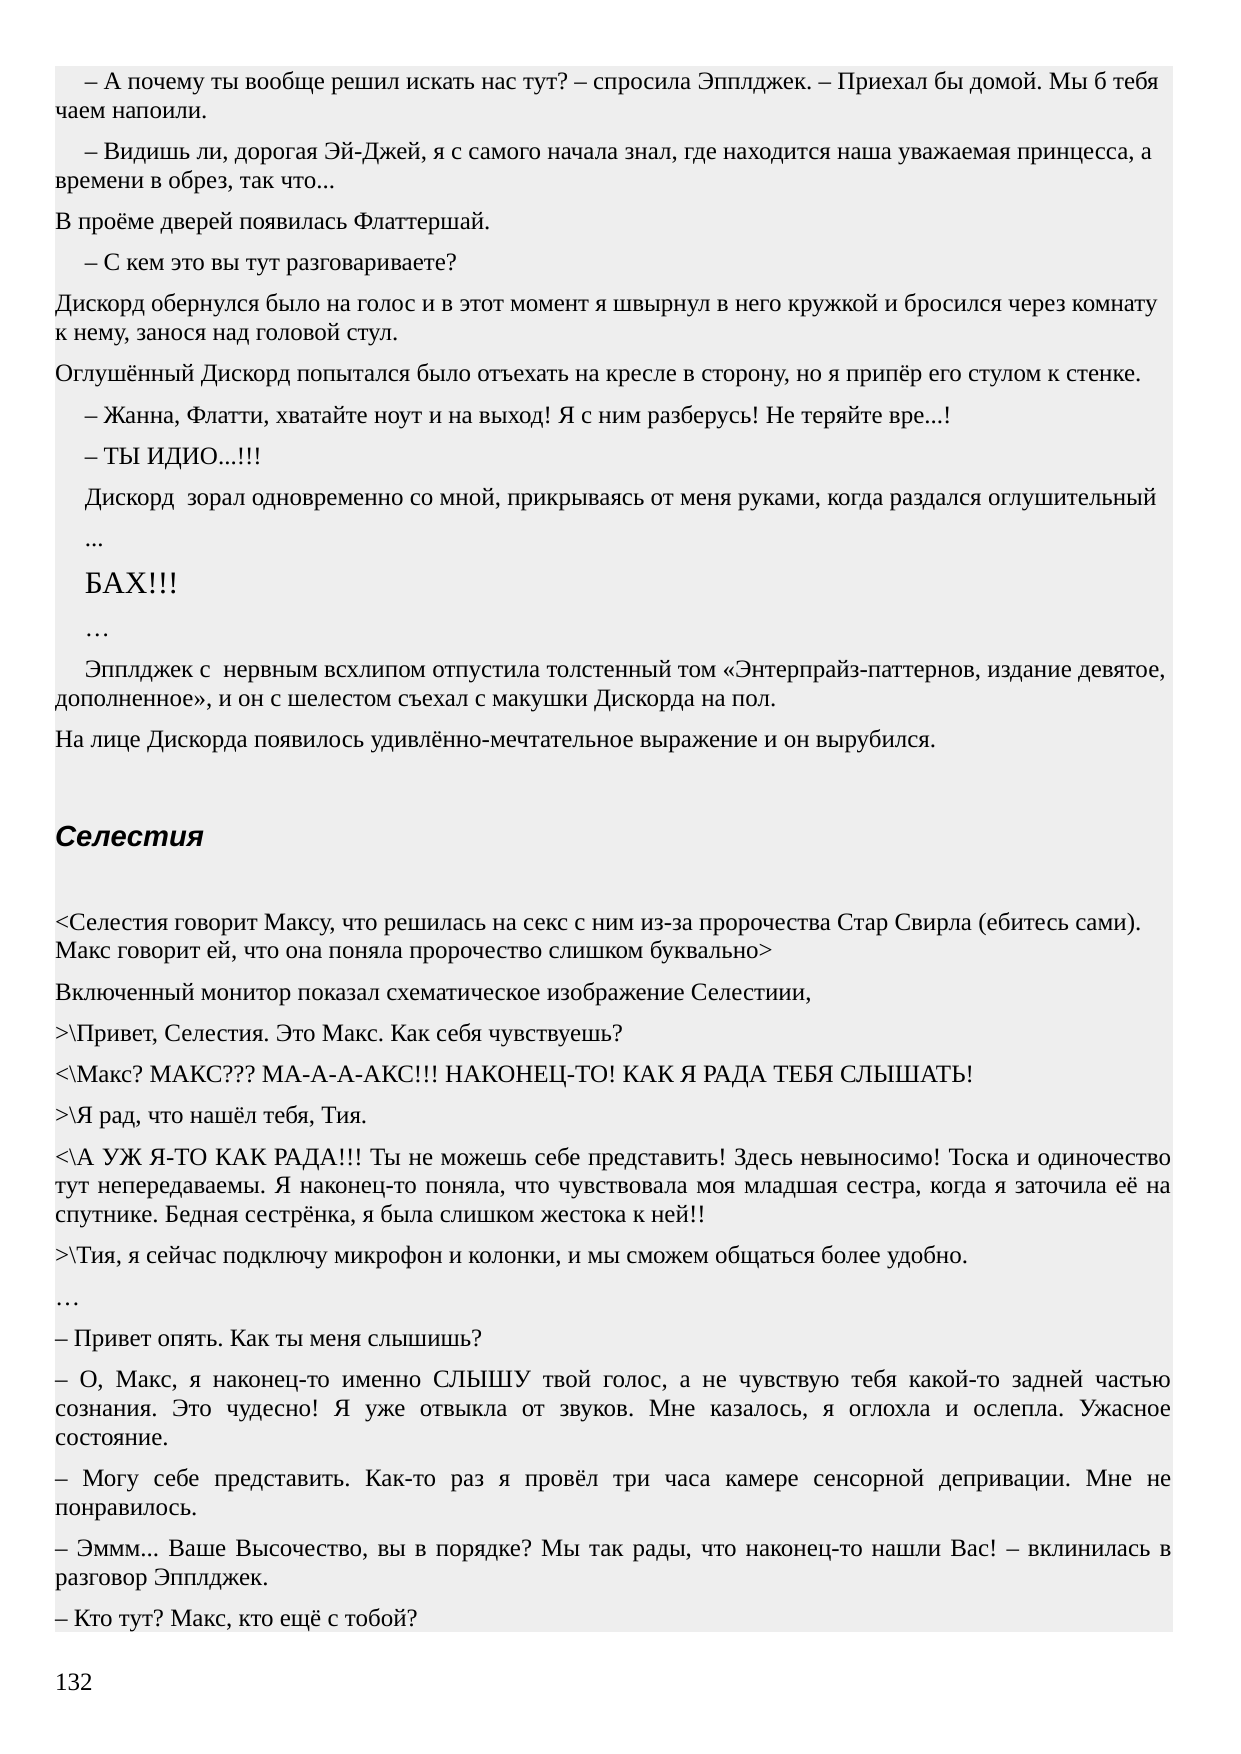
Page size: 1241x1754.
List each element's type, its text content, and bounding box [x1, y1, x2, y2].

text <Селестия говорит Максу, что решилась на секс с ним из-за пророчества Стар Свирла (ебитесь сами). Макс говорит ей, что она поняла пророчество слишком буквально> [55, 907, 1173, 964]
text … [55, 613, 1173, 642]
text >\Я рад, что нашёл тебя, Тия. [55, 1101, 1173, 1129]
subtitle Селестия [55, 819, 1173, 853]
text Оглушённый Дискорд попытался было отъехать на кресле в сторону, но я припёр его стулом к стенке. [55, 358, 1173, 387]
text – С кем это вы тут разговариваете? [55, 247, 1173, 276]
text – ТЫ ИДИО...!!! [55, 441, 1173, 470]
text – О, Макс, я наконец-то именно СЛЫШУ твой голос, а не чувствую тебя какой-то задней частью сознания. Это чудесно! Я уже отвыкла от звуков. Мне казалось, я оглохла и ослепла. Ужасное состояние. [55, 1364, 1173, 1451]
text <\А УЖ Я-ТО КАК РАДА!!! Ты не можешь себе представить! Здесь невыносимо! Тоска и одиночество тут непередаваемы. Я наконец-то поняла, что чувствовала моя младшая сестра, когда я заточила её на спутнике. Бедная сестрёнка, я была слишком жестока к ней!! [55, 1142, 1173, 1228]
text – Эммм... Ваше Высочество, вы в порядке? Мы так рады, что наконец-то нашли Вас! – вклинилась в разговор Эпплджек. [55, 1533, 1173, 1591]
text ... [55, 523, 1173, 552]
text >\Привет, Селестия. Это Макс. Как себя чувствуешь? [55, 1018, 1173, 1047]
text БАХ!!! [55, 565, 1173, 601]
text Эпплджек с нервным всхлипом отпустила толстенный том «Энтерпрайз-паттернов, издание девятое, дополненное», и он с шелестом съехал с макушки Дискорда на пол. [55, 654, 1173, 712]
text Включенный монитор показал схематическое изображение Селестиии, [55, 977, 1173, 1006]
text – Могу себе представить. Как-то раз я провёл три часа камере сенсорной депривации. Мне не понравилось. [55, 1463, 1173, 1521]
list Дискорд обернулся было на голос и в этот момент я швырнул в него кружкой и бросился через комнату к нему, занося над головой стул. [55, 288, 1173, 346]
text Дискорд зорал одновременно со мной, прикрываясь от меня руками, когда раздался оглушительный [55, 482, 1173, 511]
text – Видишь ли, дорогая Эй-Джей, я с самого начала знал, где находится наша уважаемая принцесса, а времени в обрез, так что... [55, 136, 1173, 193]
text На лице Дискорда появилось удивлённо-мечтательное выражение и он вырубился. [55, 724, 1173, 753]
text >\Тия, я сейчас подключу микрофон и колонки, и мы сможем общаться более удобно. [55, 1241, 1173, 1269]
text В проёме дверей появилась Флаттершай. [55, 206, 1173, 235]
text – Жанна, Флатти, хватайте ноут и на выход! Я с ним разберусь! Не теряйте вре...! [55, 400, 1173, 428]
text … [55, 1282, 1173, 1311]
text – Привет опять. Как ты меня слышишь? [55, 1323, 1173, 1352]
text – Кто тут? Макс, кто ещё с тобой? [55, 1603, 1173, 1632]
text <\Макс? МАКС??? МА-А-А-АКС!!! НАКОНЕЦ-ТО! КАК Я РАДА ТЕБЯ СЛЫШАТЬ! [55, 1059, 1173, 1088]
text – А почему ты вообще решил искать нас тут? – спросила Эпплджек. – Приехал бы домой. Мы б тебя чаем напоили. [55, 66, 1173, 123]
